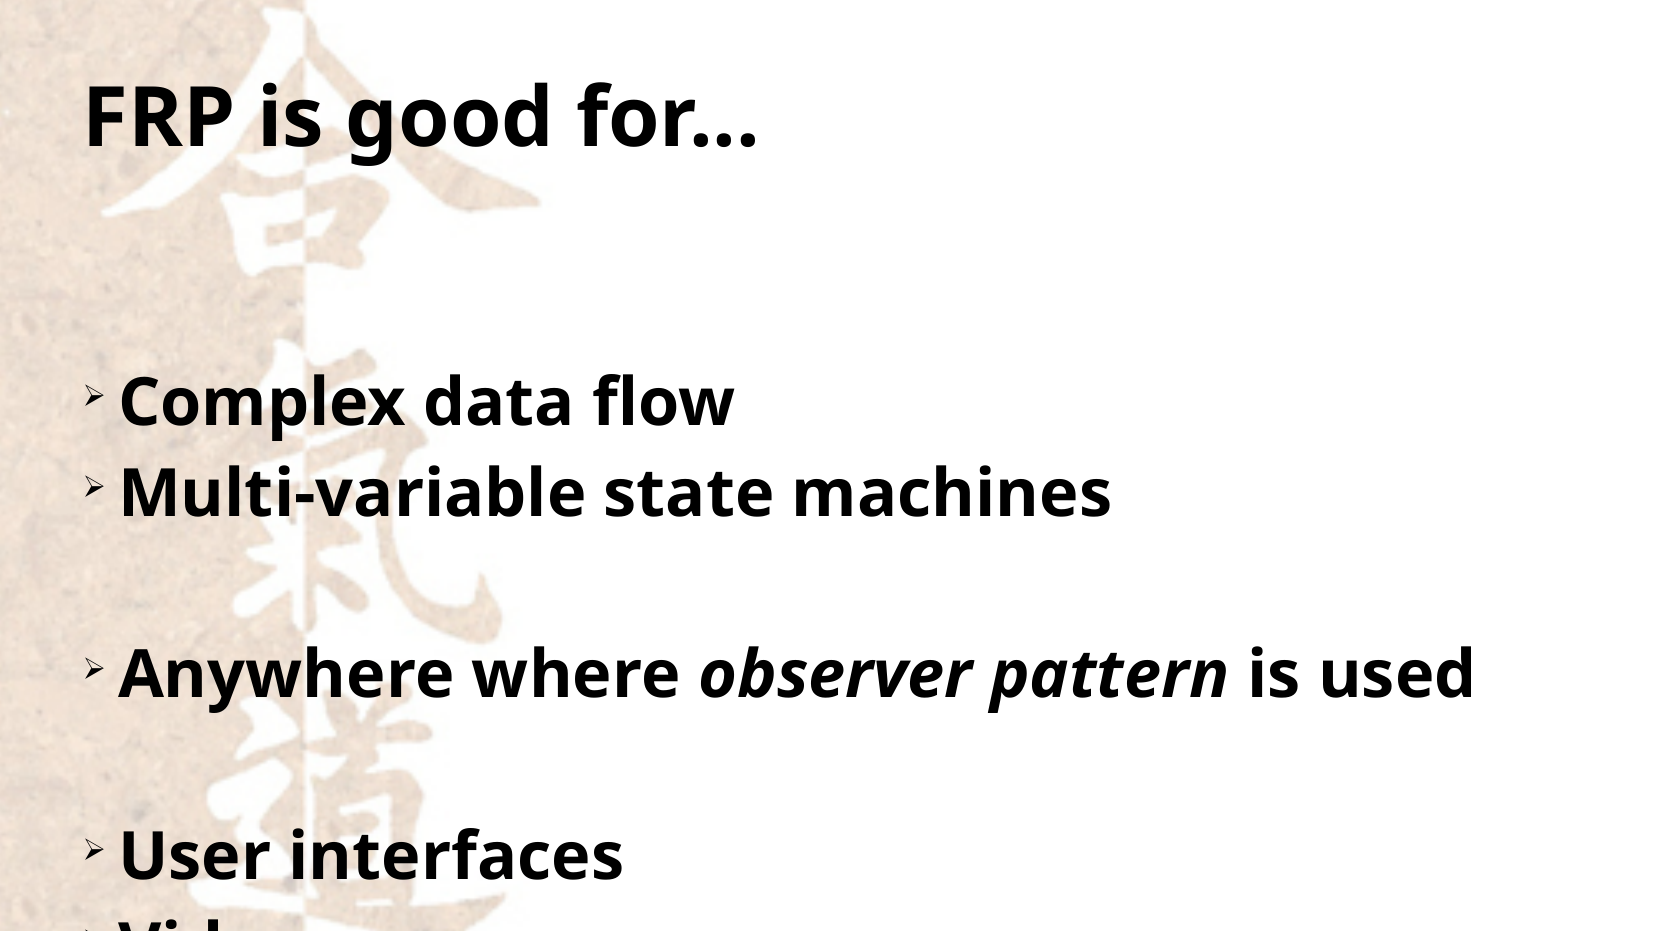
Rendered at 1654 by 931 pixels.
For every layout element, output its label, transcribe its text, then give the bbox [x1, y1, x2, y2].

subtitle Complex data flow Multi-variable state machines Anywhere where observer pattern is used User interfaces Video games [82, 354, 1571, 824]
picture [0, 0, 1654, 931]
title FRP is good for... [82, 37, 1571, 193]
